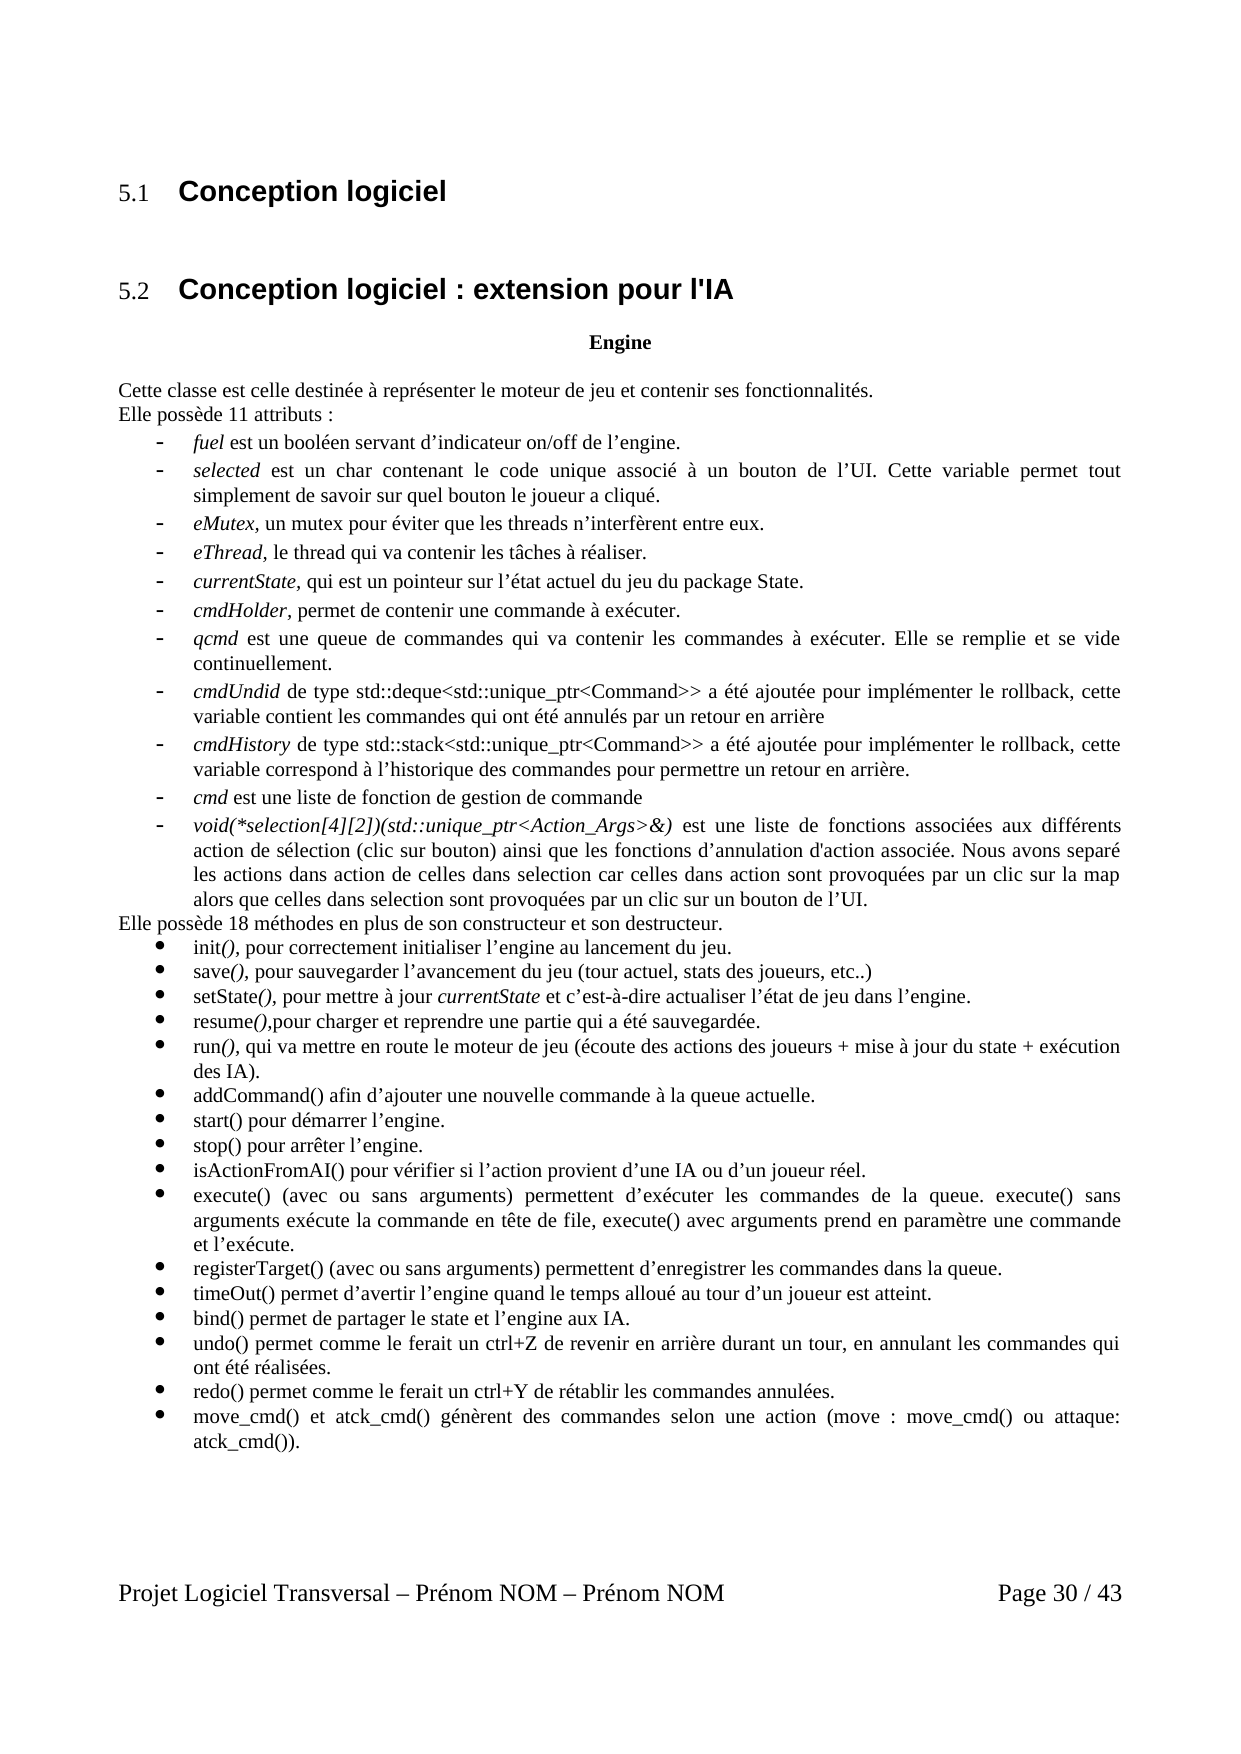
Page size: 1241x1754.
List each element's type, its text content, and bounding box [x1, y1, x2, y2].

list currentState, qui est un pointeur sur l’état actuel du jeu du package State. [156, 565, 1122, 594]
list Conception logiciel [118, 174, 1122, 207]
list eMutex, un mutex pour éviter que les threads n’interfèrent entre eux. [156, 507, 1122, 536]
list Conception logiciel : extension pour l'IA [118, 272, 1122, 306]
list registerTarget() (avec ou sans arguments) permettent d’enregistrer les commandes dans la queue. [156, 1256, 1122, 1281]
list cmdHolder, permet de contenir une commande à exécuter. [156, 594, 1122, 622]
text Elle possède 11 attributs : [118, 402, 1122, 426]
list cmdHistory de type std::stack<std::unique_ptr<Command>> a été ajoutée pour implémenter le rollback, cette variable correspond à l’historique des commandes pour permettre un retour en arrière. [156, 728, 1122, 781]
list move_cmd() et atck_cmd() génèrent des commandes selon une action (move : move_cmd() ou attaque: atck_cmd()). [156, 1404, 1122, 1453]
text Elle possède 18 méthodes en plus de son constructeur et son destructeur. [118, 911, 1122, 934]
list bind() permet de partager le state et l’engine aux IA. [156, 1306, 1122, 1330]
list redo() permet comme le ferait un ctrl+Y de rétablir les commandes annulées. [156, 1379, 1122, 1404]
list selected est un char contenant le code unique associé à un bouton de l’UI. Cette variable permet tout simplement de savoir sur quel bouton le joueur a cliqué. [156, 454, 1122, 507]
list setState(), pour mettre à jour currentState et c’est-à-dire actualiser l’état de jeu dans l’engine. [156, 984, 1122, 1009]
list run(), qui va mettre en route le moteur de jeu (écoute des actions des joueurs + mise à jour du state + exécution des IA). [156, 1034, 1122, 1083]
list qcmd est une queue de commandes qui va contenir les commandes à exécuter. Elle se remplie et se vide continuellement. [156, 622, 1122, 675]
list timeOut() permet d’avertir l’engine quand le temps alloué au tour d’un joueur est atteint. [156, 1281, 1122, 1306]
list cmd est une liste de fonction de gestion de commande [156, 781, 1122, 809]
list cmdUndid de type std::deque<std::unique_ptr<Command>> a été ajoutée pour implémenter le rollback, cette variable contient les commandes qui ont été annulés par un retour en arrière [156, 675, 1122, 728]
text Cette classe est celle destinée à représenter le moteur de jeu et contenir ses fonctionnalités. [118, 378, 1122, 402]
list void(*selection[4][2])(std::unique_ptr<Action_Args>&) est une liste de fonctions associées aux différents action de sélection (clic sur bouton) ainsi que les fonctions d’annulation d'action associée. Nous avons separé les actions dans action de celles dans selection car celles dans action sont provoquées par un clic sur la map alors que celles dans selection sont provoquées par un clic sur un bouton de l’UI. [156, 809, 1122, 911]
list stop() pour arrêter l’engine. [156, 1133, 1122, 1158]
list isActionFromAI() pour vérifier si l’action provient d’une IA ou d’un joueur réel. [156, 1158, 1122, 1183]
list undo() permet comme le ferait un ctrl+Z de revenir en arrière durant un tour, en annulant les commandes qui ont été réalisées. [156, 1330, 1122, 1379]
text Engine [118, 329, 1122, 354]
list execute() (avec ou sans arguments) permettent d’exécuter les commandes de la queue. execute() sans arguments exécute la commande en tête de file, execute() avec arguments prend en paramètre une commande et l’exécute. [156, 1183, 1122, 1256]
list resume(),pour charger et reprendre une partie qui a été sauvegardée. [156, 1009, 1122, 1034]
list fuel est un booléen servant d’indicateur on/off de l’engine. [156, 426, 1122, 454]
list save(), pour sauvegarder l’avancement du jeu (tour actuel, stats des joueurs, etc..) [156, 959, 1122, 984]
list start() pour démarrer l’engine. [156, 1108, 1122, 1133]
list addCommand() afin d’ajouter une nouvelle commande à la queue actuelle. [156, 1083, 1122, 1108]
list eThread, le thread qui va contenir les tâches à réaliser. [156, 536, 1122, 565]
list init(), pour correctement initialiser l’engine au lancement du jeu. [156, 934, 1122, 959]
